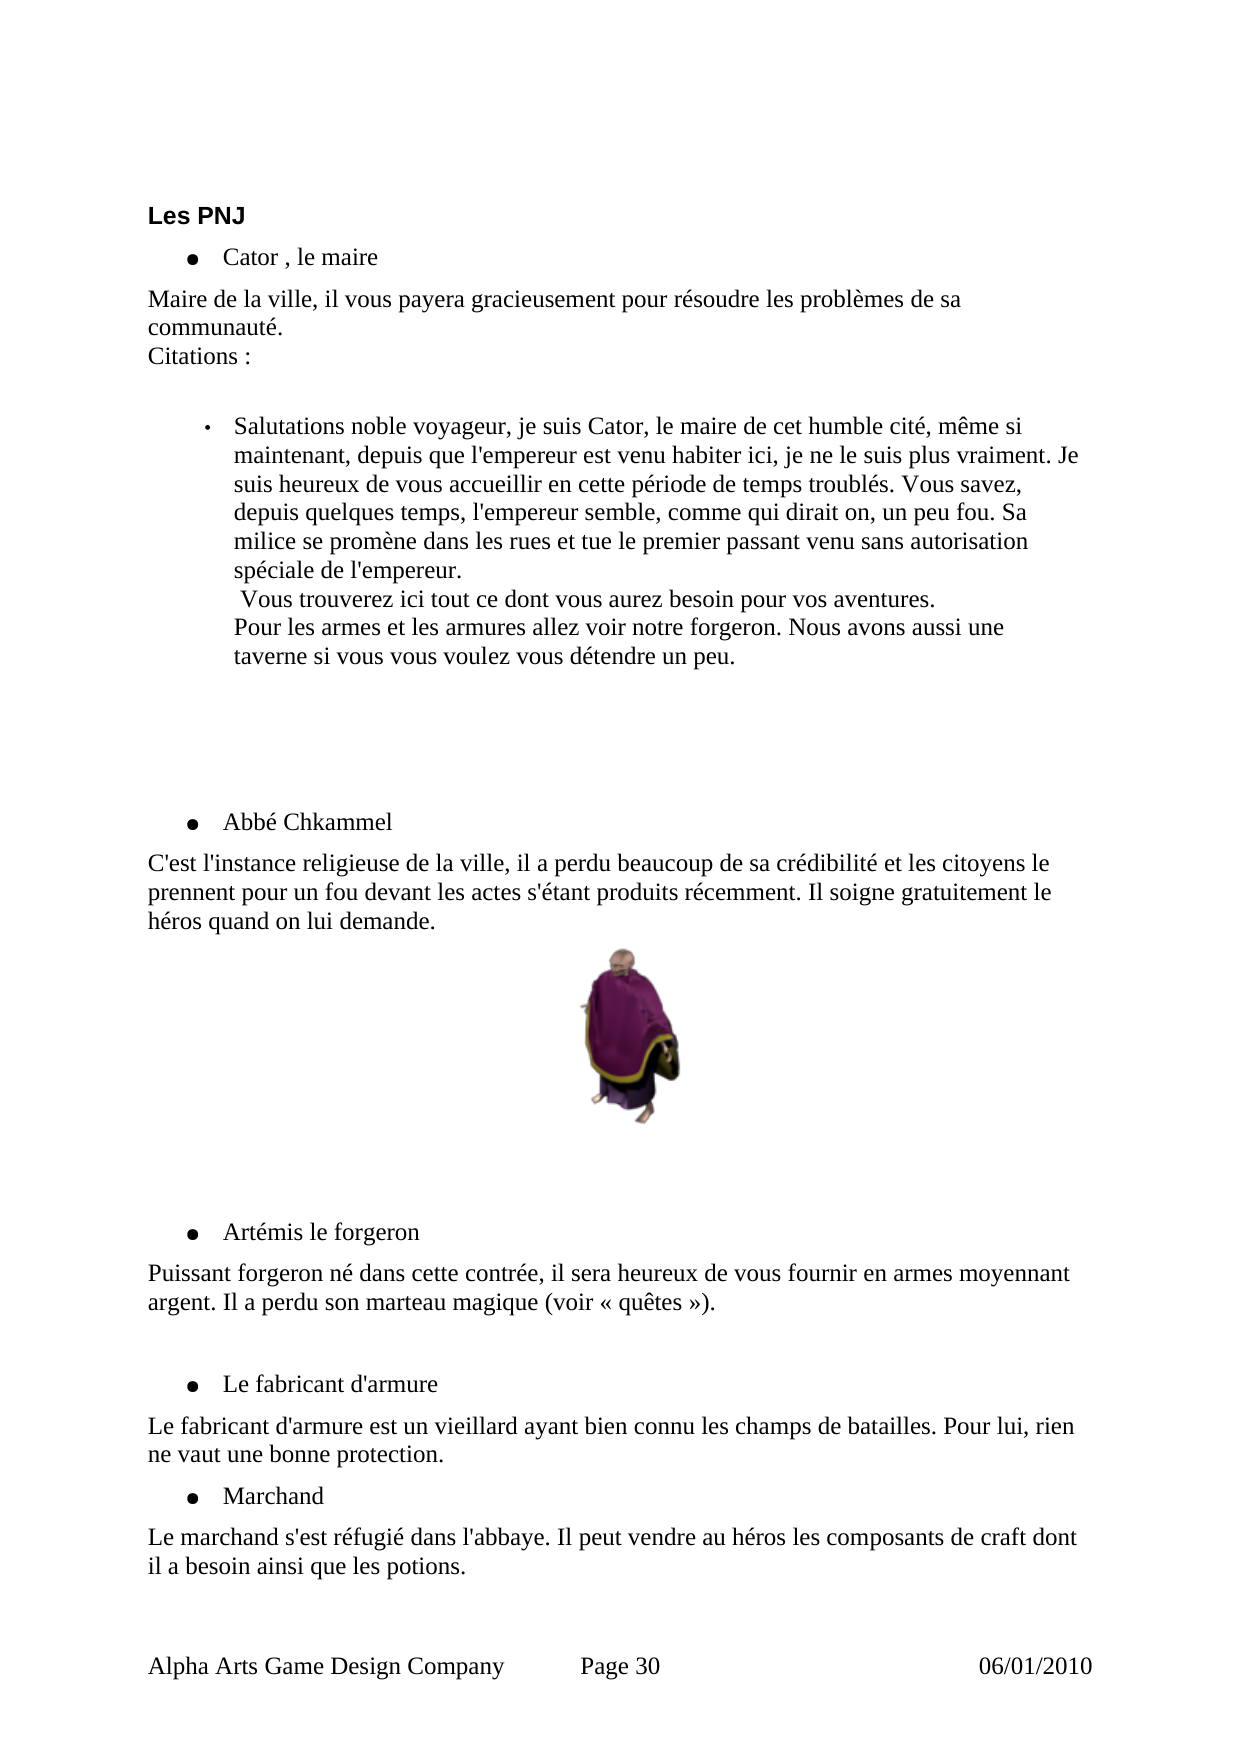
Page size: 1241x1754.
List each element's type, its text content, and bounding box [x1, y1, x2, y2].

text Puissant forgeron né dans cette contrée, il sera heureux de vous fournir en armes moyennant argent. Il a perdu son marteau magique (voir « quêtes »). [148, 1258, 1092, 1316]
table_header Salutations noble voyageur, je suis Cator, le maire de cet humble cité, même si maintenant, depuis que l'empereur est venu habiter ici, je ne le suis plus vraiment. Je suis heureux de vous accueillir en cette période de temps troublés. Vous savez, depuis quelques temps, l'empereur semble, comme qui dirait on, un peu fou. Sa milice se promène dans les rues et tue le premier passant venu sans autorisation spéciale de l'empereur. Vous trouverez ici tout ce dont vous aurez besoin pour vos aventures. Pour les armes et les armures allez voir notre forgeron. Nous avons aussi une taverne si vous vous voulez vous détendre un peu. [152, 403, 1088, 678]
list Cator , le maire [185, 242, 1092, 271]
table_header [148, 399, 1092, 687]
text Le marchand s'est réfugié dans l'abbaye. Il peut vendre au héros les composants de craft dont il a besoin ainsi que les potions. [148, 1522, 1092, 1579]
text Citations : [148, 341, 1092, 370]
list Marchand [185, 1481, 1092, 1509]
list Le fabricant d'armure [185, 1369, 1092, 1398]
text C'est l'instance religieuse de la ville, il a perdu beaucoup de sa crédibilité et les citoyens le prennent pour un fou devant les actes s'étant produits récemment. Il soigne gratuitement le héros quand on lui demande. [148, 848, 1092, 934]
picture [520, 947, 720, 1147]
subtitle Les PNJ [148, 201, 1092, 230]
list Abbé Chkammel [185, 807, 1092, 836]
table_header [148, 687, 1092, 692]
text Maire de la ville, il vous payera gracieusement pour résoudre les problèmes de sa communauté. [148, 284, 1092, 341]
list Artémis le forgeron [185, 1217, 1092, 1246]
text Le fabricant d'armure est un vieillard ayant bien connu les champs de batailles. Pour lui, rien ne vaut une bonne protection. [148, 1411, 1092, 1468]
